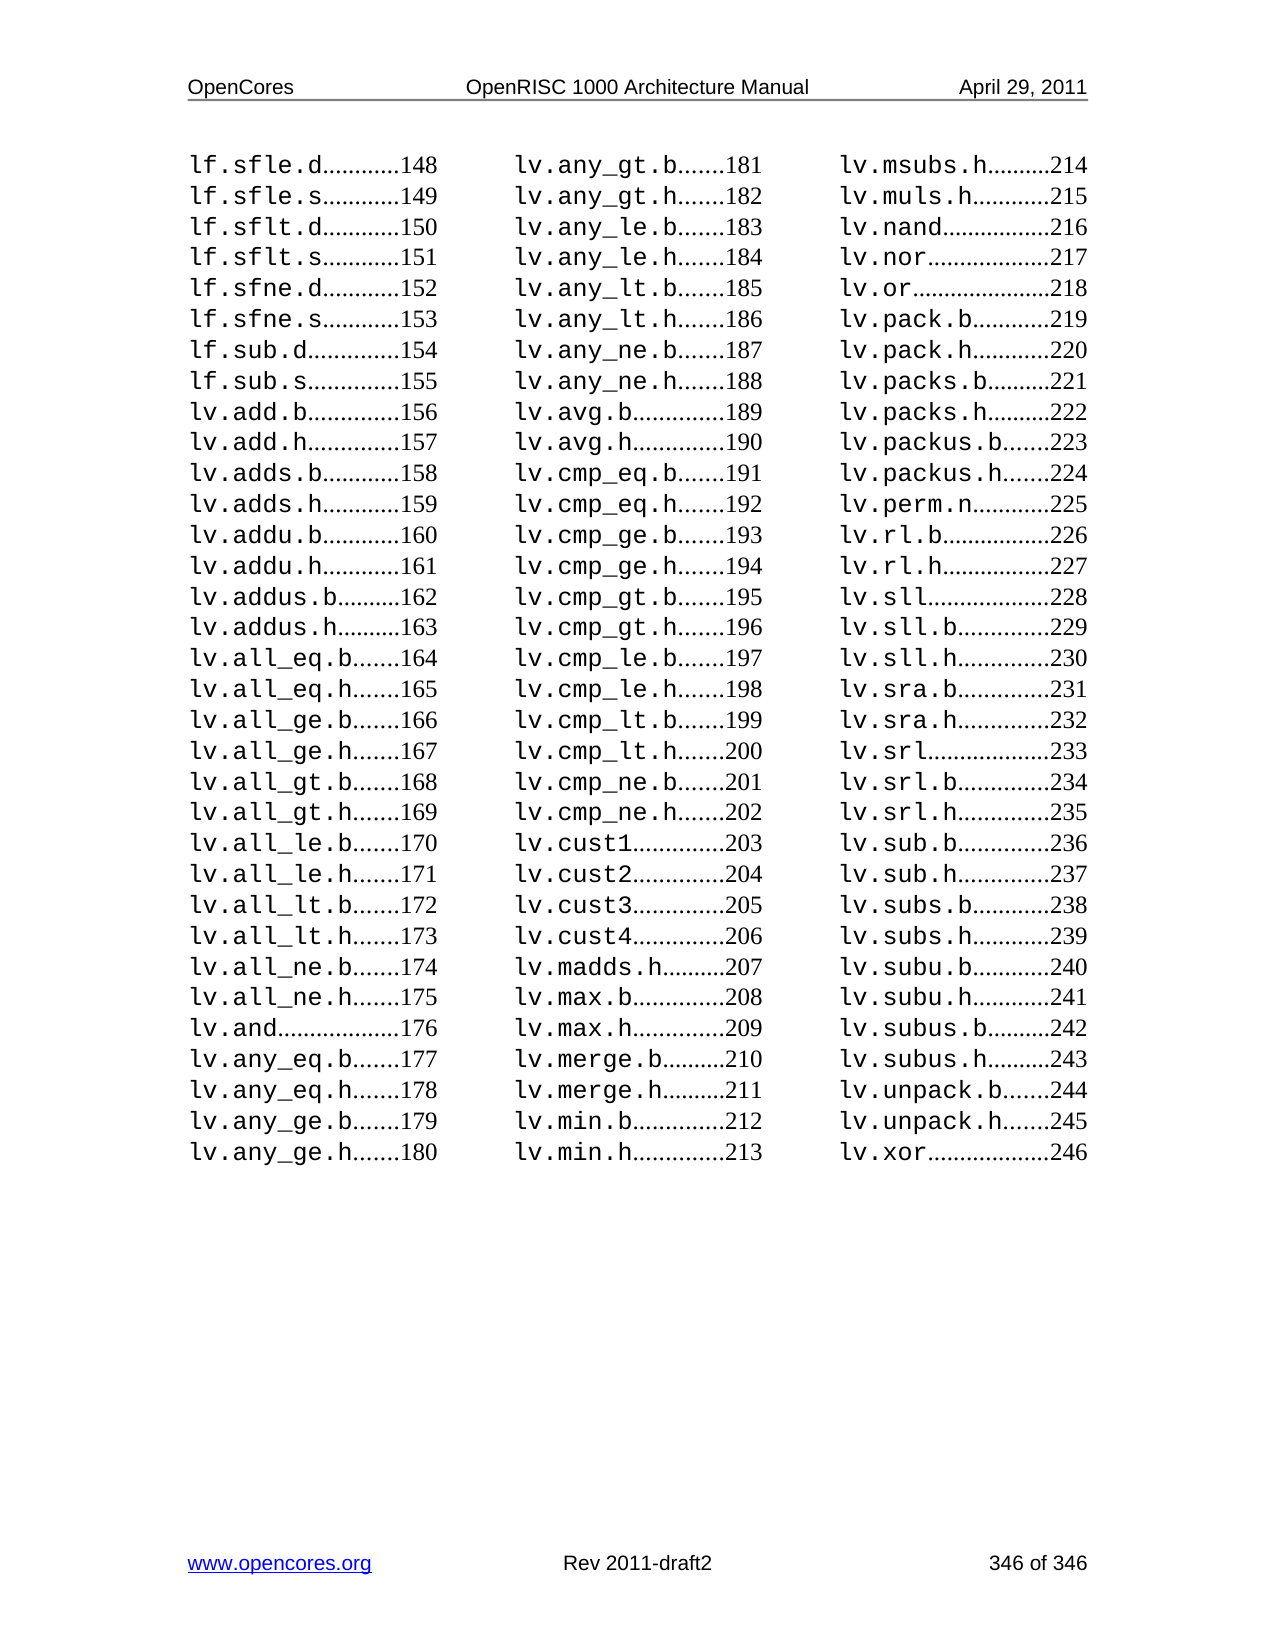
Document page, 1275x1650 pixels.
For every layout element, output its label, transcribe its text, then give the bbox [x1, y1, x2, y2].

text lv.all_eq.h 165 [187, 674, 437, 705]
text lv.sra.b 231 [837, 674, 1087, 705]
text lv.adds.h 159 [187, 489, 437, 520]
text lv.cust1 203 [512, 828, 762, 859]
text lv.sub.h 237 [837, 859, 1087, 890]
text lv.any_ne.b 187 [512, 335, 762, 366]
text lv.all_ge.b 166 [187, 705, 437, 736]
text lv.packus.b 223 [837, 427, 1087, 458]
text lv.pack.b 219 [837, 304, 1087, 335]
text lv.addu.b 160 [187, 520, 437, 551]
text lv.subus.h 243 [837, 1044, 1087, 1075]
text lv.max.h 209 [512, 1013, 762, 1044]
text lv.muls.h 215 [837, 181, 1087, 212]
text lv.add.h 157 [187, 427, 437, 458]
text lf.sfne.s 153 [187, 304, 437, 335]
text lv.any_lt.b 185 [512, 273, 762, 304]
text lv.cmp_ge.b 193 [512, 520, 762, 551]
text lv.subu.b 240 [837, 952, 1087, 982]
text lv.srl 233 [837, 736, 1087, 767]
text lv.all_le.b 170 [187, 828, 437, 859]
text lv.any_lt.h 186 [512, 304, 762, 335]
text lv.all_gt.b 168 [187, 767, 437, 797]
text lv.all_ne.b 174 [187, 952, 437, 982]
text lv.srl.b 234 [837, 767, 1087, 797]
text lv.subs.b 238 [837, 890, 1087, 921]
text lv.addus.h 163 [187, 612, 437, 643]
text lv.perm.n 225 [837, 489, 1087, 520]
text lf.sflt.d 150 [187, 212, 437, 242]
text lv.cmp_lt.h 200 [512, 736, 762, 767]
text lv.any_ge.b 179 [187, 1106, 437, 1137]
text lv.all_le.h 171 [187, 859, 437, 890]
text lv.rl.h 227 [837, 551, 1087, 582]
text lv.cmp_ge.h 194 [512, 551, 762, 582]
text lv.xor 246 [837, 1137, 1087, 1167]
text lv.merge.b 210 [512, 1044, 762, 1075]
text lv.all_lt.b 172 [187, 890, 437, 921]
text lv.all_ge.h 167 [187, 736, 437, 767]
text lv.avg.b 189 [512, 397, 762, 427]
text lv.any_le.h 184 [512, 242, 762, 273]
text lv.or 218 [837, 273, 1087, 304]
text lv.all_eq.b 164 [187, 643, 437, 674]
text lv.cmp_eq.b 191 [512, 458, 762, 489]
text lv.sll.h 230 [837, 643, 1087, 674]
text lv.cmp_gt.b 195 [512, 582, 762, 612]
text lv.all_gt.h 169 [187, 797, 437, 828]
text lv.all_lt.h 173 [187, 921, 437, 952]
text lv.and 176 [187, 1013, 437, 1044]
text lv.cust2 204 [512, 859, 762, 890]
text lv.min.b 212 [512, 1106, 762, 1137]
text lv.any_eq.h 178 [187, 1075, 437, 1106]
text lv.unpack.h 245 [837, 1106, 1087, 1137]
text lv.sll 228 [837, 582, 1087, 612]
text lv.any_eq.b 177 [187, 1044, 437, 1075]
text lv.subs.h 239 [837, 921, 1087, 952]
text lv.add.b 156 [187, 397, 437, 427]
text lv.cust3 205 [512, 890, 762, 921]
text lv.packus.h 224 [837, 458, 1087, 489]
text lf.sfle.s 149 [187, 181, 437, 212]
text lv.avg.h 190 [512, 427, 762, 458]
text lv.addu.h 161 [187, 551, 437, 582]
text lv.cmp_eq.h 192 [512, 489, 762, 520]
text lv.max.b 208 [512, 982, 762, 1013]
text lv.msubs.h 214 [837, 150, 1087, 181]
text lv.sll.b 229 [837, 612, 1087, 643]
text lf.sub.d 154 [187, 335, 437, 366]
text lv.packs.b 221 [837, 366, 1087, 397]
text lv.subu.h 241 [837, 982, 1087, 1013]
text lv.nor 217 [837, 242, 1087, 273]
text lv.merge.h 211 [512, 1075, 762, 1106]
text lv.any_gt.h 182 [512, 181, 762, 212]
text lv.cmp_ne.h 202 [512, 797, 762, 828]
text lv.cmp_ne.b 201 [512, 767, 762, 797]
text lv.cmp_le.h 198 [512, 674, 762, 705]
text lv.adds.b 158 [187, 458, 437, 489]
text lf.sub.s 155 [187, 366, 437, 397]
text lf.sfne.d 152 [187, 273, 437, 304]
text lv.sub.b 236 [837, 828, 1087, 859]
text lf.sflt.s 151 [187, 242, 437, 273]
text lv.srl.h 235 [837, 797, 1087, 828]
text lv.any_ge.h 180 [187, 1137, 437, 1167]
text lv.any_le.b 183 [512, 212, 762, 242]
text lv.nand 216 [837, 212, 1087, 242]
text lv.subus.b 242 [837, 1013, 1087, 1044]
text lv.all_ne.h 175 [187, 982, 437, 1013]
text lv.cust4 206 [512, 921, 762, 952]
text lv.packs.h 222 [837, 397, 1087, 427]
text lv.min.h 213 [512, 1137, 762, 1167]
text lv.any_ne.h 188 [512, 366, 762, 397]
text lf.sfle.d 148 [187, 150, 437, 181]
text lv.sra.h 232 [837, 705, 1087, 736]
text lv.cmp_gt.h 196 [512, 612, 762, 643]
text lv.addus.b 162 [187, 582, 437, 612]
text lv.madds.h 207 [512, 952, 762, 982]
text lv.rl.b 226 [837, 520, 1087, 551]
text lv.cmp_le.b 197 [512, 643, 762, 674]
text lv.unpack.b 244 [837, 1075, 1087, 1106]
text lv.cmp_lt.b 199 [512, 705, 762, 736]
text lv.pack.h 220 [837, 335, 1087, 366]
text lv.any_gt.b 181 [512, 150, 762, 181]
